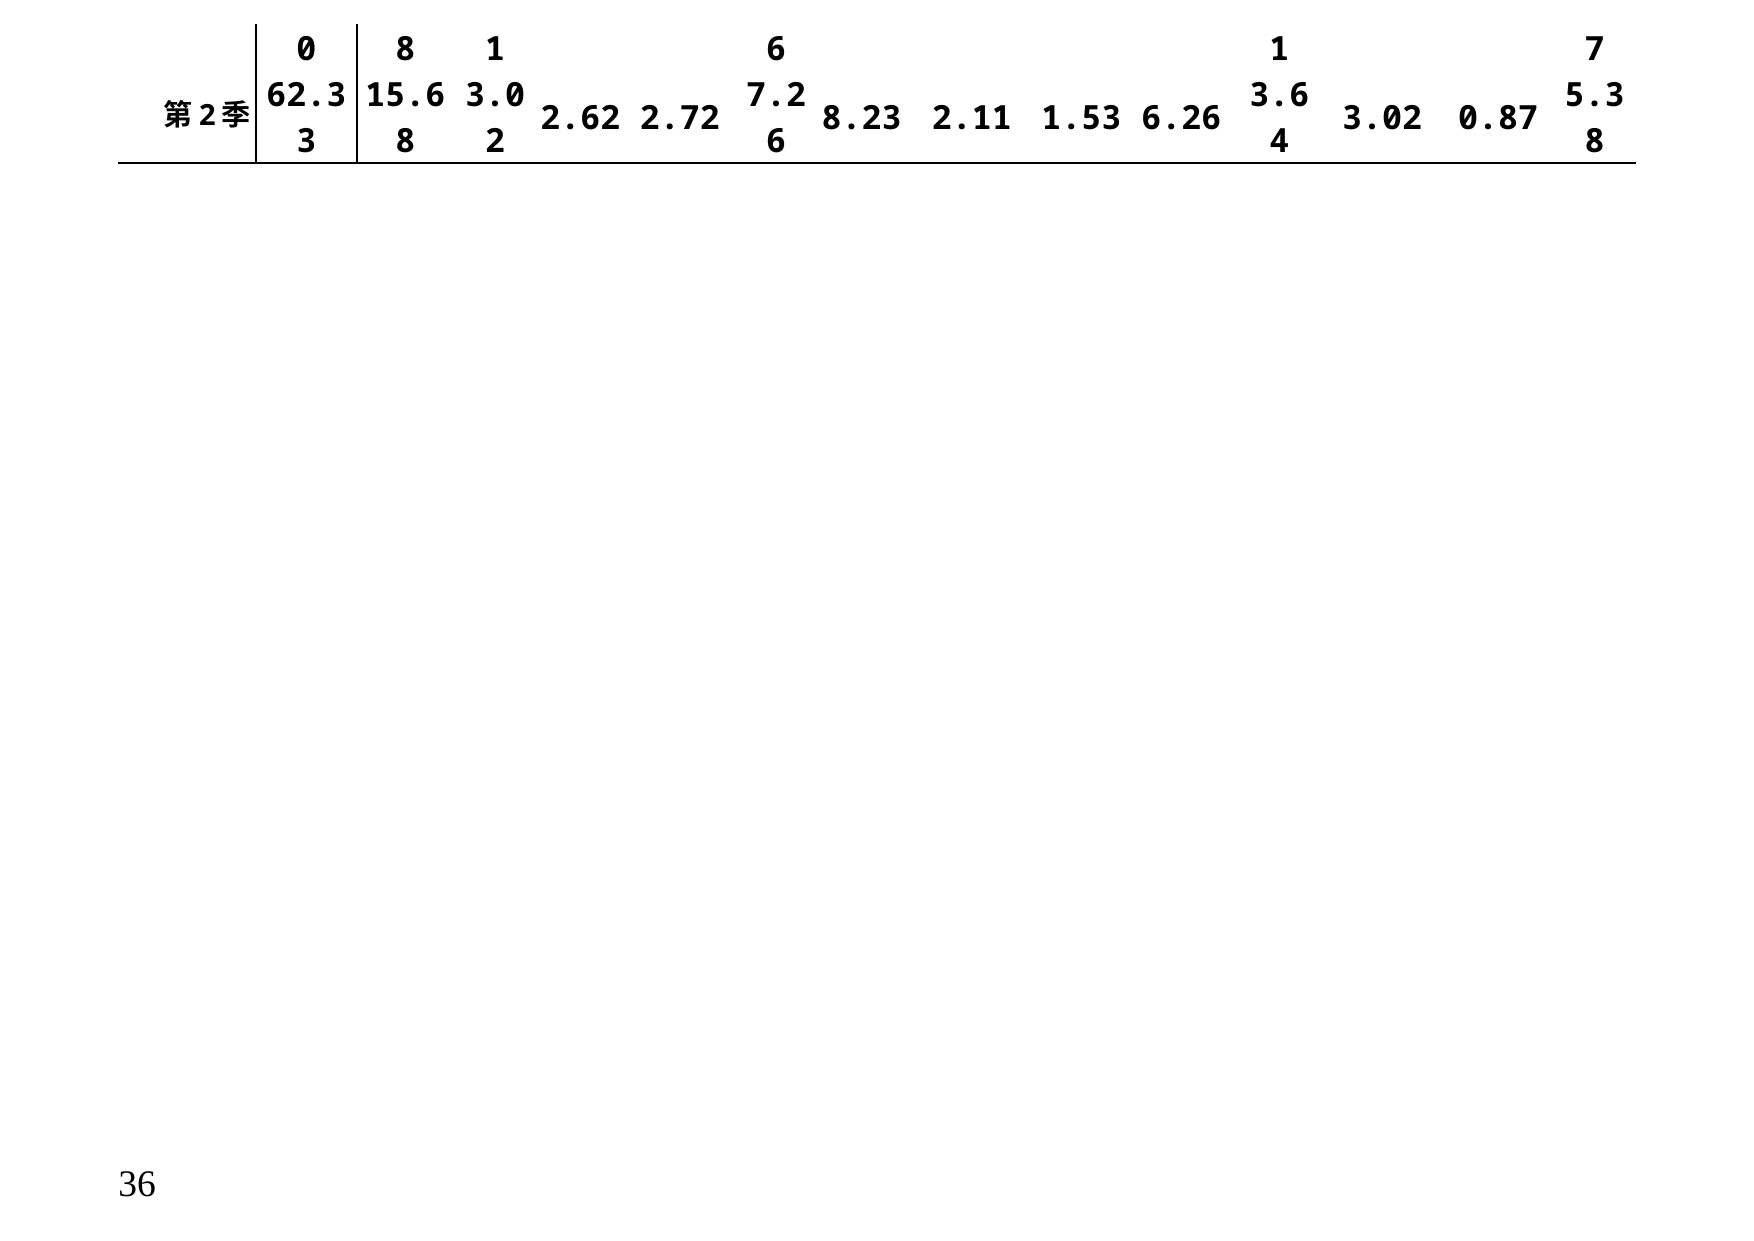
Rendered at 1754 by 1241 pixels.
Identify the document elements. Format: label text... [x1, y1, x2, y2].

table_cell 15.68 [358, 70, 453, 162]
table_cell 0.87 [1443, 70, 1553, 162]
table_cell 1.53 [1037, 70, 1124, 162]
table_cell 2.11 [906, 70, 1037, 162]
table_cell [118, 24, 255, 70]
table_cell 6.26 [1125, 70, 1238, 162]
table_cell [624, 24, 735, 70]
table_cell [906, 24, 1037, 70]
table_cell 2.72 [624, 70, 735, 162]
table_cell 7 [1553, 24, 1636, 70]
table_cell 62.33 [257, 70, 356, 162]
table_cell 3.64 [1238, 70, 1320, 162]
table_cell 1 [454, 24, 536, 70]
table_cell [1037, 24, 1124, 70]
table_cell 8.23 [817, 70, 906, 162]
table_cell 3.02 [1320, 70, 1443, 162]
table_cell 3.02 [454, 70, 536, 162]
table_cell [817, 24, 906, 70]
table_cell 5.38 [1553, 70, 1636, 162]
table_cell [1320, 24, 1443, 70]
table_cell 第2季 [118, 70, 255, 162]
table_cell 8 [358, 24, 453, 70]
table_cell 1 [1238, 24, 1320, 70]
table_cell 2.62 [536, 70, 624, 162]
table_cell 6 [735, 24, 817, 70]
table_cell [1125, 24, 1238, 70]
table_cell 0 [257, 24, 356, 70]
table_cell [1443, 24, 1553, 70]
table_cell 7.26 [735, 70, 817, 162]
table_cell [536, 24, 624, 70]
